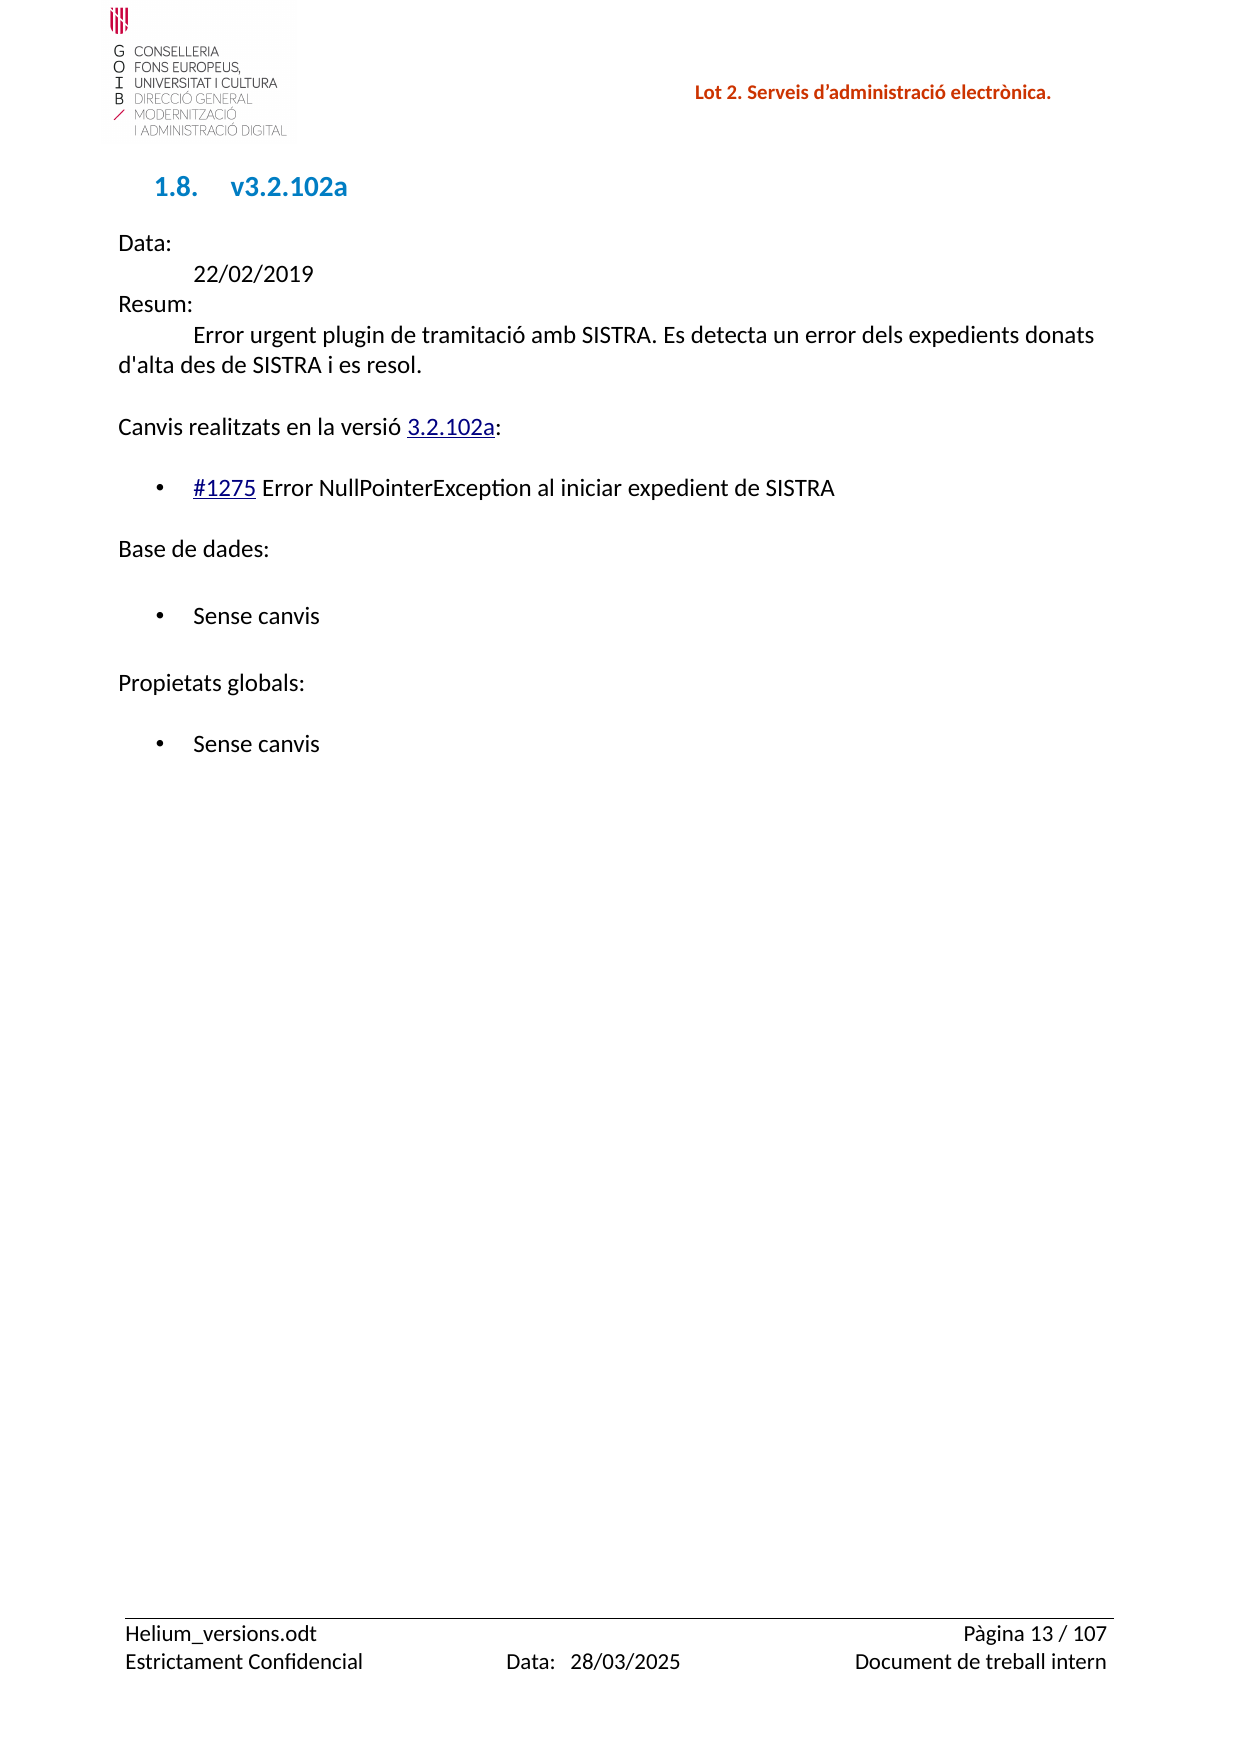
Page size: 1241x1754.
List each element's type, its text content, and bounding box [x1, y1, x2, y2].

text Base de dades: [118, 533, 1122, 563]
list #1275 Error NullPointerException al iniciar expedient de SISTRA [156, 472, 1122, 502]
list Sense canvis [156, 728, 1122, 758]
list Sense canvis [156, 600, 1122, 630]
text Canvis realitzats en la versió 3.2.102a: [118, 411, 1122, 441]
text Data: [118, 228, 1122, 258]
text Error urgent plugin de tramitació amb SISTRA. Es detecta un error dels expedients donats d'alta des de SISTRA i es resol. [118, 319, 1122, 380]
text 22/02/2019 [118, 258, 1122, 289]
text Propietats globals: [118, 667, 1122, 697]
picture [100, 0, 297, 144]
text Resum: [118, 289, 1122, 319]
subtitle v3.2.102a [153, 168, 1122, 204]
